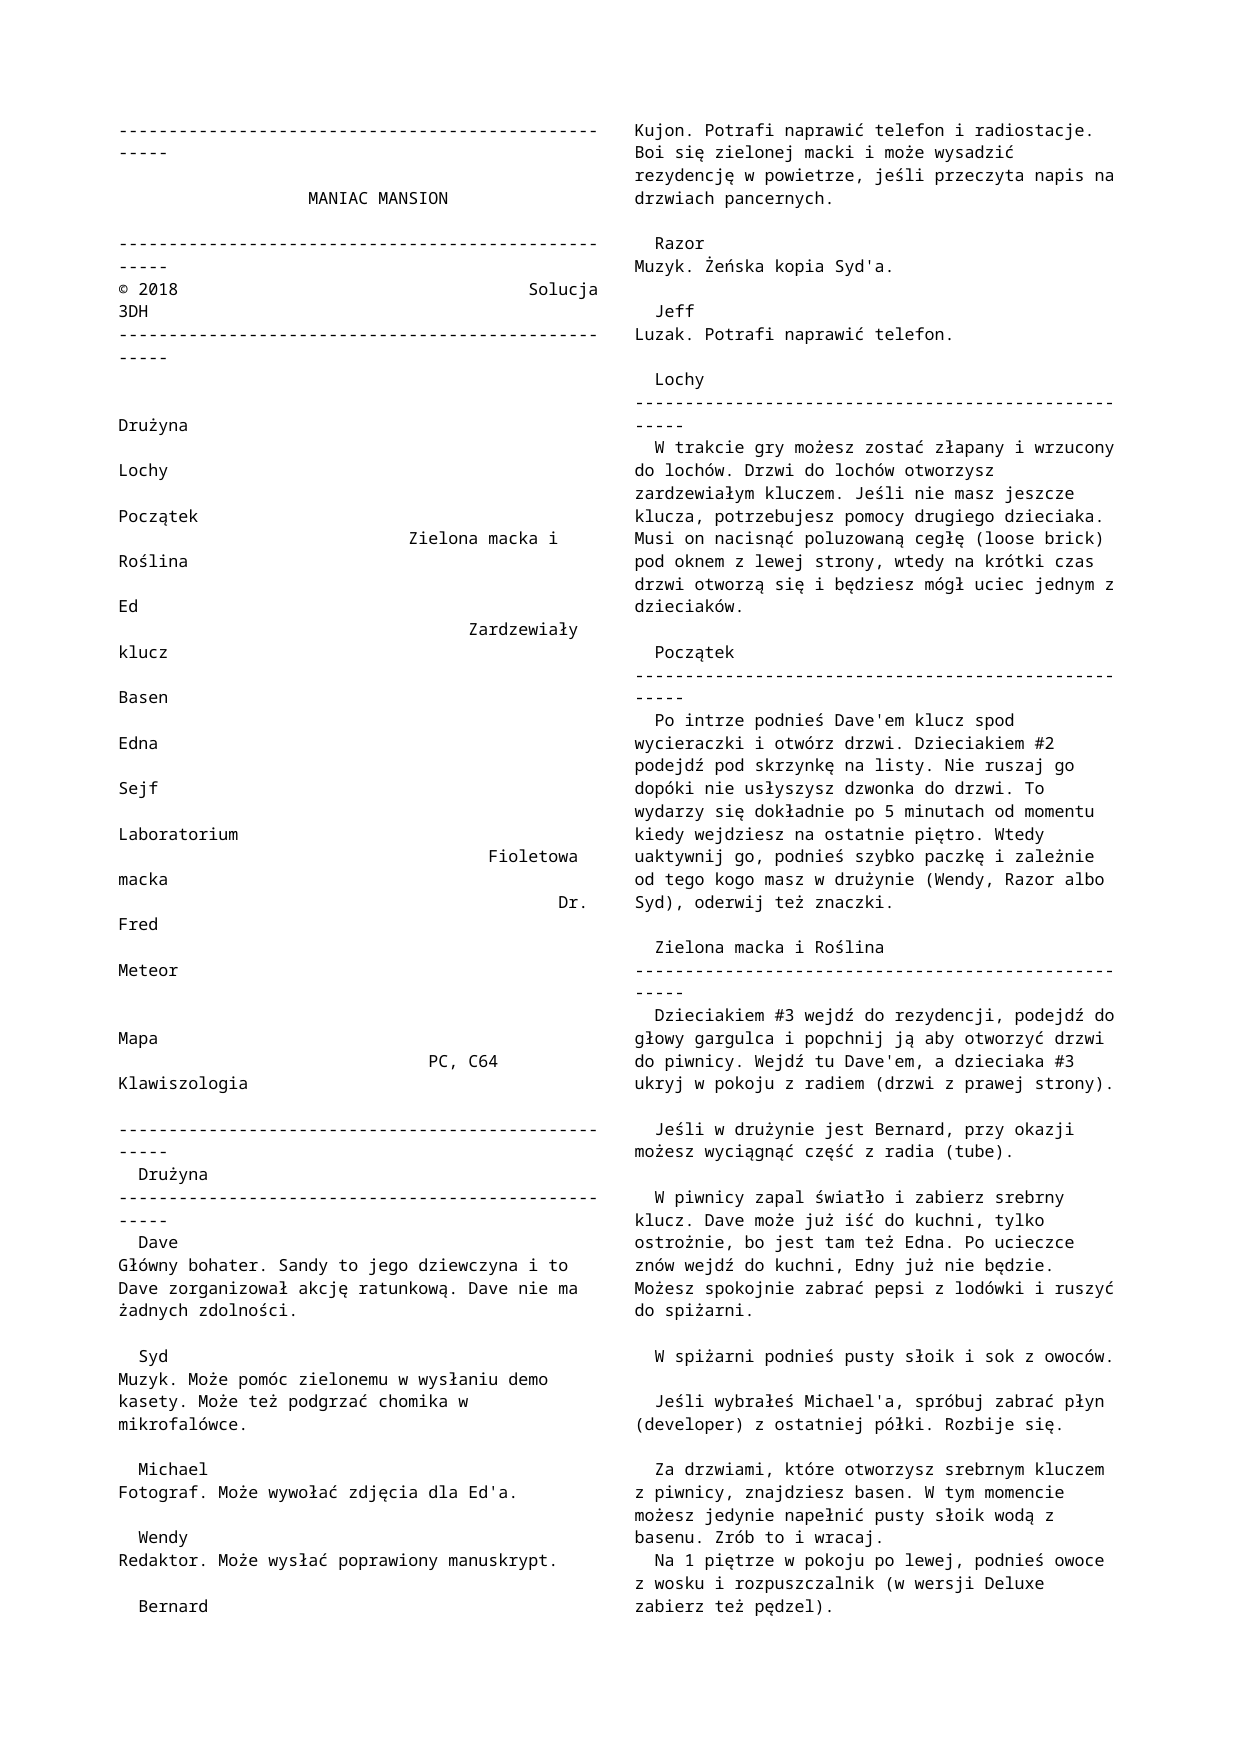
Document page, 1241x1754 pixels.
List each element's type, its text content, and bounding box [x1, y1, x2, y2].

text Luzak. Potrafi naprawić telefon. [634, 322, 1122, 345]
text MANIAC MANSION [118, 186, 604, 209]
text Kujon. Potrafi naprawić telefon i radiostacje. Boi się zielonej macki i może wysadzić rezydencję w powietrze, jeśli przeczyta napis na drzwiach pancernych. [634, 118, 1122, 209]
text Zardzewiały klucz [118, 618, 604, 663]
text Dzieciakiem #3 wejdź do rezydencji, podejdź do głowy gargulca i popchnij ją aby otworzyć drzwi do piwnicy. Wejdź tu Dave'em, a dzieciaka #3 ukryj w pokoju z radiem (drzwi z prawej strony). [634, 1004, 1122, 1094]
text ----------------------------------------------------- [118, 322, 604, 368]
text ----------------------------------------------------- [634, 391, 1122, 436]
text Michael [118, 1458, 604, 1481]
text ----------------------------------------------------- [634, 663, 1122, 708]
text ----------------------------------------------------- [118, 1185, 604, 1231]
text Dr. Fred [118, 890, 604, 936]
text Drużyna [118, 391, 604, 436]
text Redaktor. Może wysłać poprawiony manuskrypt. [118, 1549, 604, 1571]
text Bernard [118, 1594, 604, 1617]
text Na 1 piętrze w pokoju po lewej, podnieś owoce z wosku i rozpuszczalnik (w wersji Deluxe zabierz też pędzel). [634, 1549, 1122, 1617]
text W spiżarni podnieś pusty słoik i sok z owoców. [634, 1344, 1122, 1367]
text Muzyk. Żeńska kopia Syd'a. [634, 254, 1122, 277]
text Basen [118, 663, 604, 708]
text PC, C64 Klawiszologia [118, 1049, 604, 1094]
text Główny bohater. Sandy to jego dziewczyna i to Dave zorganizował akcję ratunkową. Dave nie ma żadnych zdolności. [118, 1253, 604, 1322]
text Po intrze podnieś Dave'em klucz spod wycieraczki i otwórz drzwi. Dzieciakiem #2 podejdź pod skrzynkę na listy. Nie ruszaj go dopóki nie usłyszysz dzwonka do drzwi. To wydarzy się dokładnie po 5 minutach od momentu kiedy wejdziesz na ostatnie piętro. Wtedy uaktywnij go, podnieś szybko paczkę i zależnie od tego kogo masz w drużynie (Wendy, Razor albo Syd), oderwij też znaczki. [634, 708, 1122, 913]
text ----------------------------------------------------- [634, 958, 1122, 1004]
text © 2018 Solucja 3DH [118, 277, 604, 322]
text Fioletowa macka [118, 845, 604, 890]
text Za drzwiami, które otworzysz srebrnym kluczem z piwnicy, znajdziesz basen. W tym momencie możesz jedynie napełnić pusty słoik wodą z basenu. Zrób to i wracaj. [634, 1458, 1122, 1549]
text Dave [118, 1231, 604, 1253]
text Zielona macka i Roślina [634, 936, 1122, 958]
text Ed [118, 572, 604, 618]
text Razor [634, 232, 1122, 254]
text W trakcie gry możesz zostać złapany i wrzucony do lochów. Drzwi do lochów otworzysz zardzewiałym kluczem. Jeśli nie masz jeszcze klucza, potrzebujesz pomocy drugiego dzieciaka. Musi on nacisnąć poluzowaną cegłę (loose brick) pod oknem z lewej strony, wtedy na krótki czas drzwi otworzą się i będziesz mógł uciec jednym z dzieciaków. [634, 436, 1122, 618]
text Lochy [634, 368, 1122, 391]
text Zielona macka i Roślina [118, 527, 604, 572]
text Jeśli w drużynie jest Bernard, przy okazji możesz wyciągnąć część z radia (tube). [634, 1117, 1122, 1163]
text Początek [634, 640, 1122, 663]
text Jeśli wybrałeś Michael'a, spróbuj zabrać płyn (developer) z ostatniej półki. Rozbije się. [634, 1390, 1122, 1435]
text ----------------------------------------------------- [118, 118, 604, 163]
text Jeff [634, 300, 1122, 322]
text Początek [118, 481, 604, 527]
text ----------------------------------------------------- [118, 232, 604, 277]
text Muzyk. Może pomóc zielonemu w wysłaniu demo kasety. Może też podgrzać chomika w mikrofalówce. [118, 1367, 604, 1435]
text Sejf [118, 754, 604, 799]
text Mapa [118, 1004, 604, 1049]
text ----------------------------------------------------- [118, 1117, 604, 1163]
text Syd [118, 1344, 604, 1367]
text Edna [118, 708, 604, 754]
text Meteor [118, 936, 604, 981]
text Lochy [118, 436, 604, 481]
text W piwnicy zapal światło i zabierz srebrny klucz. Dave może już iść do kuchni, tylko ostrożnie, bo jest tam też Edna. Po ucieczce znów wejdź do kuchni, Edny już nie będzie. Możesz spokojnie zabrać pepsi z lodówki i ruszyć do spiżarni. [634, 1185, 1122, 1322]
text Wendy [118, 1526, 604, 1549]
text Fotograf. Może wywołać zdjęcia dla Ed'a. [118, 1481, 604, 1503]
text Drużyna [118, 1163, 604, 1185]
text Laboratorium [118, 799, 604, 845]
